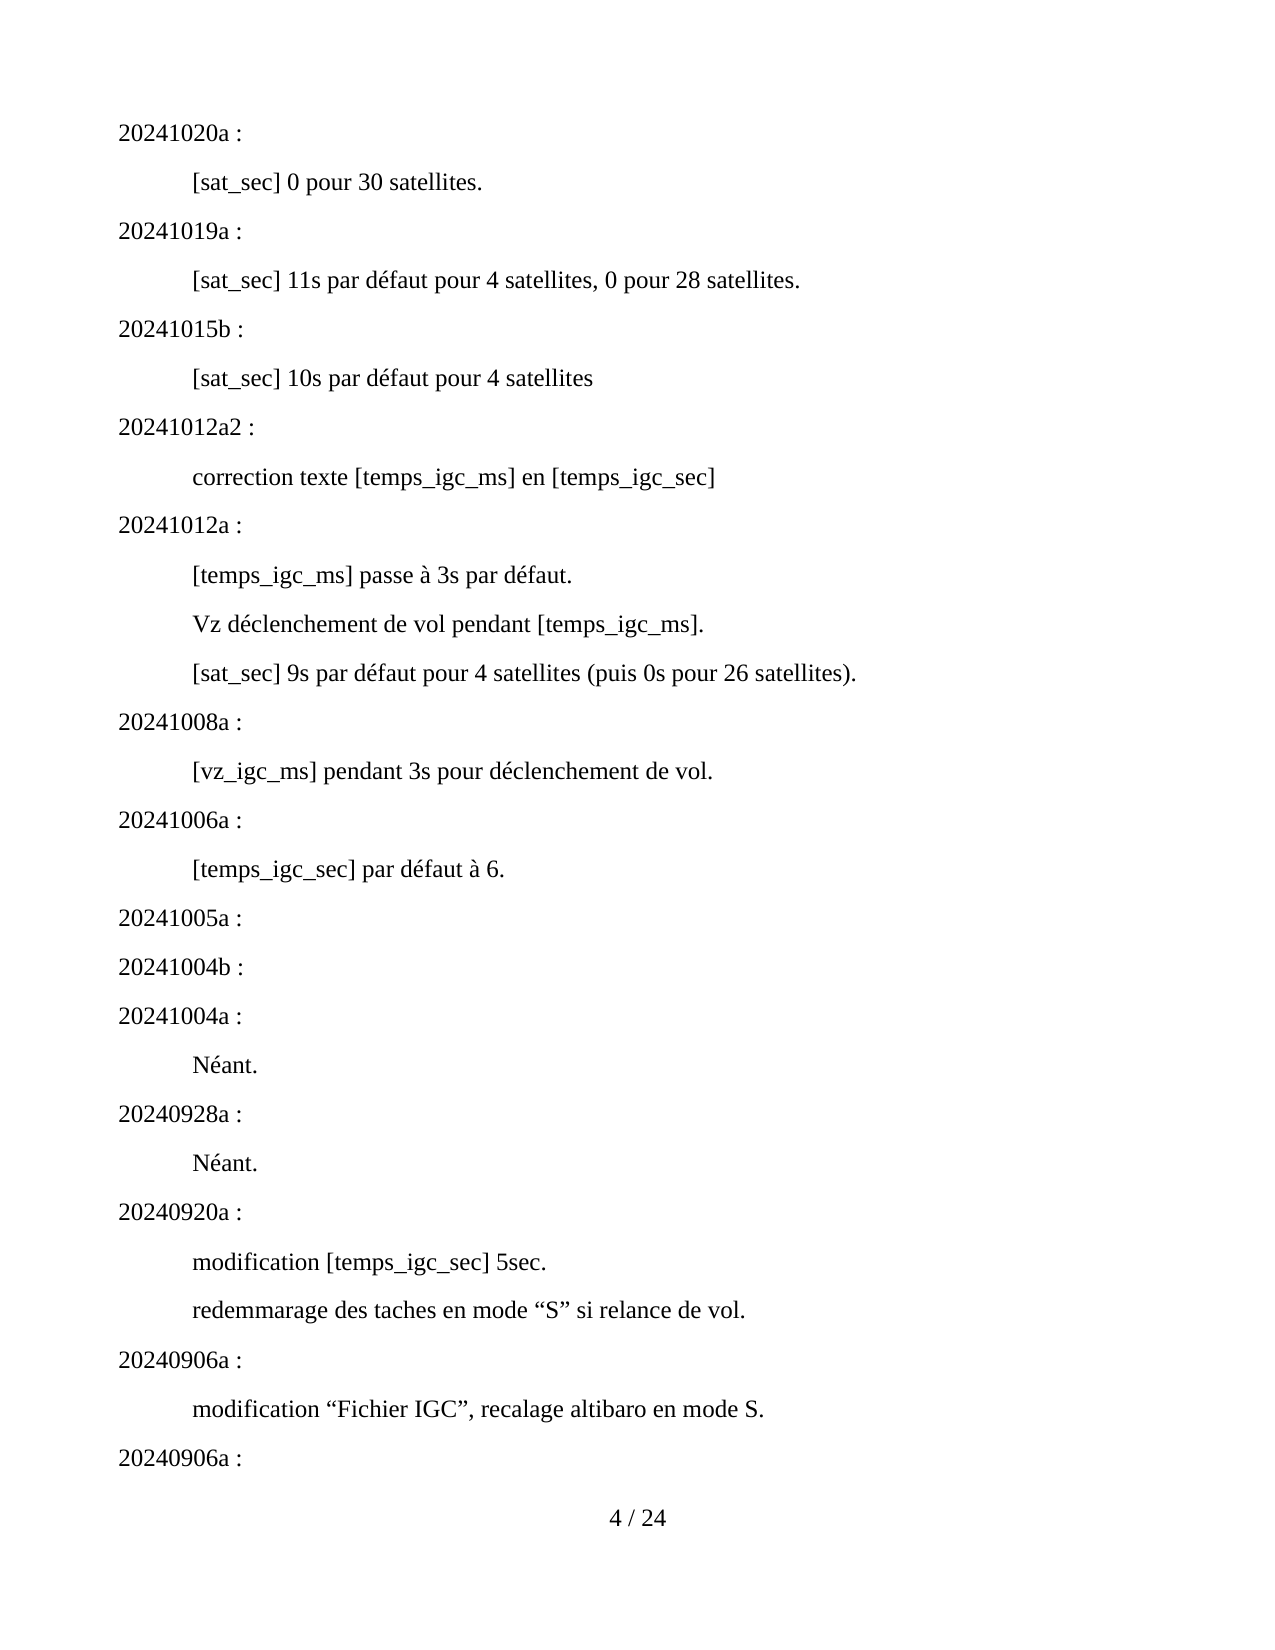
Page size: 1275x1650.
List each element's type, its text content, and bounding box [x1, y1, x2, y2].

text [sat_sec] 10s par défaut pour 4 satellites [118, 363, 1157, 392]
text 20241019a : [118, 216, 1157, 245]
text 20241012a2 : [118, 412, 1157, 441]
text [vz_igc_ms] pendant 3s pour déclenchement de vol. [118, 756, 1157, 785]
text 20240906a : [118, 1443, 1157, 1472]
text Néant. [118, 1148, 1157, 1177]
text redemmarage des taches en mode “S” si relance de vol. [118, 1296, 1157, 1324]
text 20241020a : [118, 118, 1157, 147]
text [sat_sec] 11s par défaut pour 4 satellites, 0 pour 28 satellites. [118, 265, 1157, 294]
text 20240928a : [118, 1099, 1157, 1128]
text 20240906a : [118, 1345, 1157, 1373]
text [sat_sec] 0 pour 30 satellites. [118, 167, 1157, 196]
text Vz déclenchement de vol pendant [temps_igc_ms]. [118, 609, 1157, 637]
text Néant. [118, 1050, 1157, 1079]
text 20241005a : [118, 903, 1157, 932]
text 20241008a : [118, 707, 1157, 736]
text 20241006a : [118, 805, 1157, 834]
text 20241015b : [118, 314, 1157, 343]
text [sat_sec] 9s par défaut pour 4 satellites (puis 0s pour 26 satellites). [118, 658, 1157, 687]
text 20241012a : [118, 511, 1157, 539]
text [temps_igc_ms] passe à 3s par défaut. [118, 560, 1157, 588]
text 20241004b : [118, 952, 1157, 981]
text 20241004a : [118, 1001, 1157, 1030]
text 20240920a : [118, 1197, 1157, 1226]
text modification [temps_igc_sec] 5sec. [118, 1247, 1157, 1275]
text correction texte [temps_igc_ms] en [temps_igc_sec] [118, 462, 1157, 490]
text [temps_igc_sec] par défaut à 6. [118, 854, 1157, 883]
text modification “Fichier IGC”, recalage altibaro en mode S. [118, 1394, 1157, 1422]
